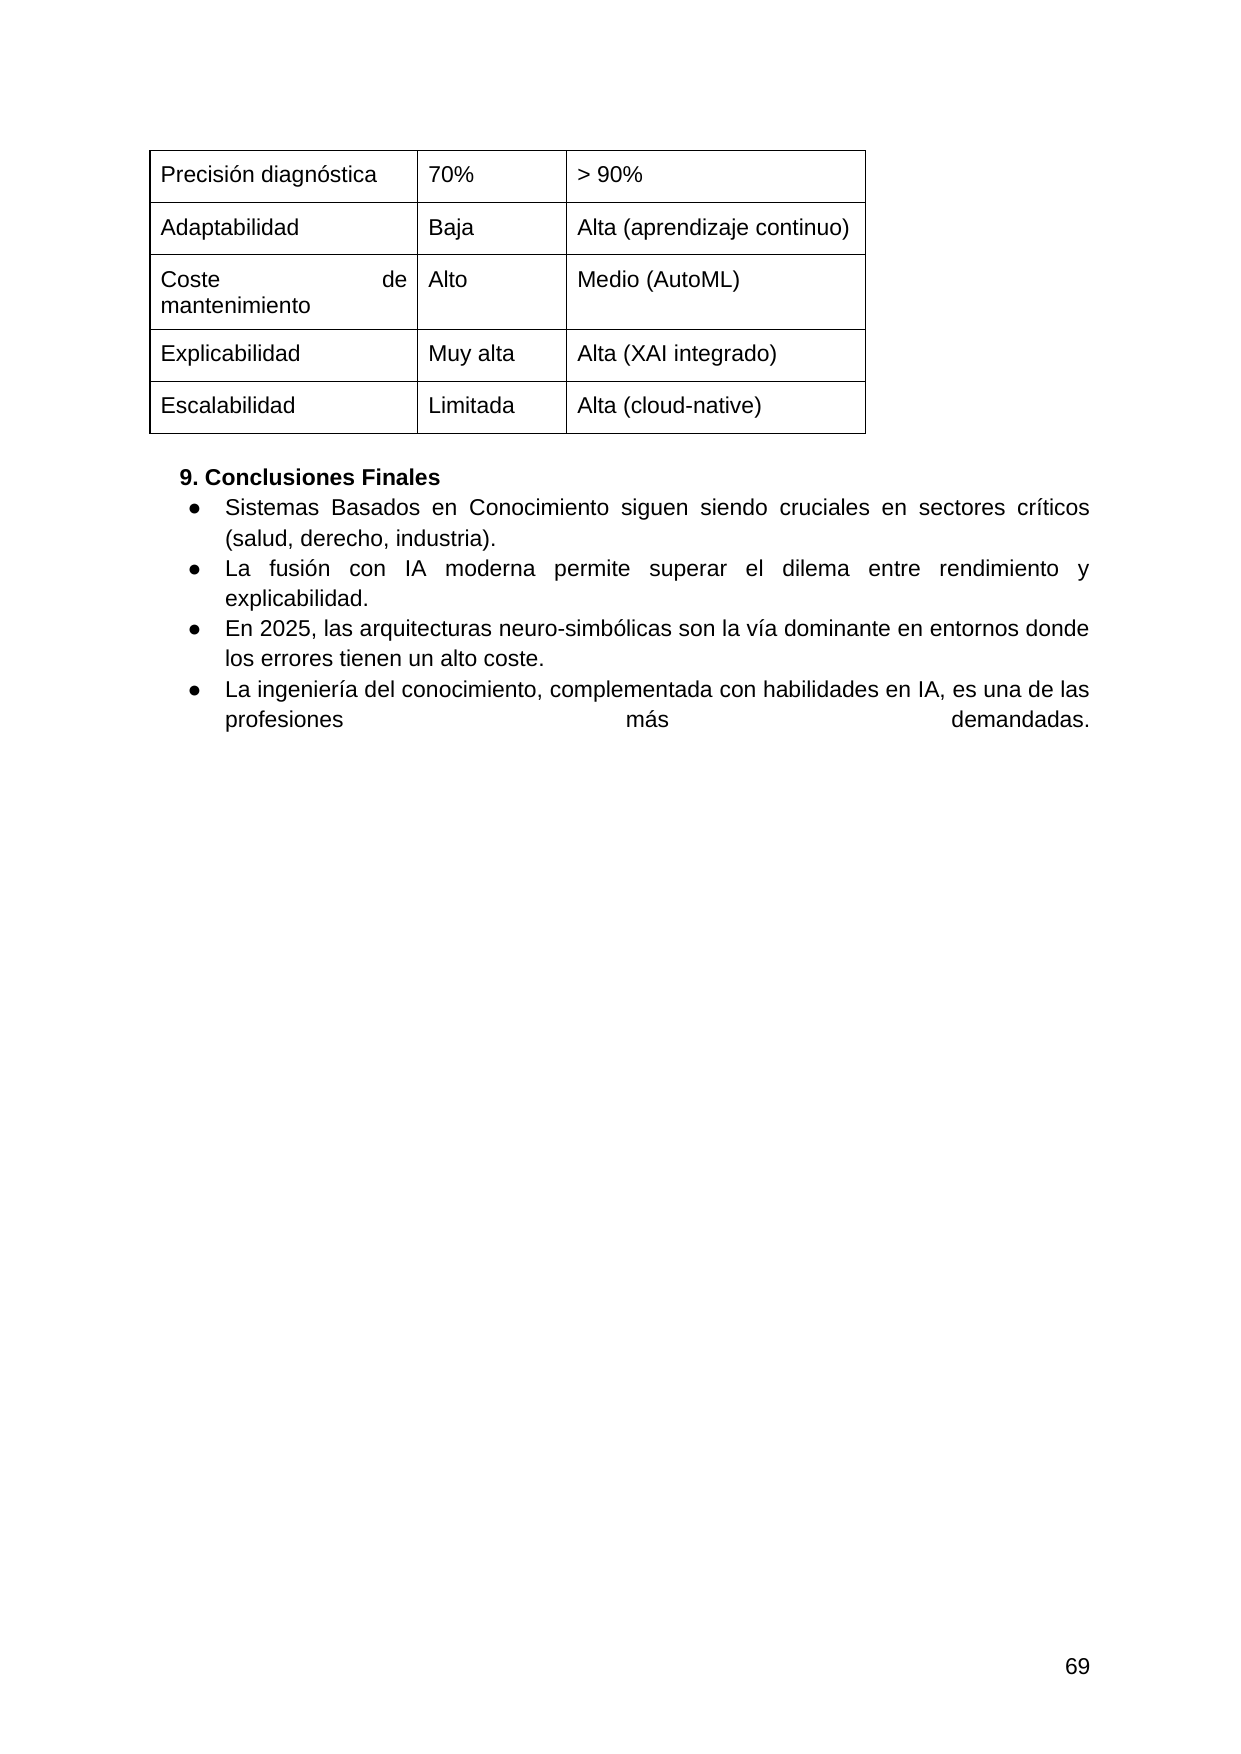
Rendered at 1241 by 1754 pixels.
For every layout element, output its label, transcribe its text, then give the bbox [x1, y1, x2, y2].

table_cell 70% [418, 151, 566, 202]
table_cell Alto [418, 255, 566, 329]
table_cell > 90% [567, 151, 865, 202]
table_cell Alta (cloud-native) [567, 382, 865, 433]
table_cell Limitada [418, 382, 566, 433]
table_cell Adaptabilidad [151, 203, 417, 254]
text 9. Conclusiones Finales [179, 464, 1090, 491]
list La ingeniería del conocimiento, complementada con habilidades en IA, es una de las profesiones más demandadas. [187, 676, 1090, 762]
table_cell Medio (AutoML) [567, 255, 865, 329]
list La fusión con IA moderna permite superar el dilema entre rendimiento y explicabilidad. [187, 555, 1090, 611]
table_cell Alta (aprendizaje continuo) [567, 203, 865, 254]
table_cell Muy alta [418, 330, 566, 381]
list Sistemas Basados en Conocimiento siguen siendo cruciales en sectores críticos (salud, derecho, industria). [187, 494, 1090, 551]
table_cell Baja [418, 203, 566, 254]
table_cell Alta (XAI integrado) [567, 330, 865, 381]
table_cell Escalabilidad [151, 382, 417, 433]
table_cell Precisión diagnóstica [151, 151, 417, 202]
table_cell Explicabilidad [151, 330, 417, 381]
table_cell Coste de mantenimiento [151, 255, 417, 329]
list En 2025, las arquitecturas neuro-simbólicas son la vía dominante en entornos donde los errores tienen un alto coste. [187, 615, 1090, 672]
